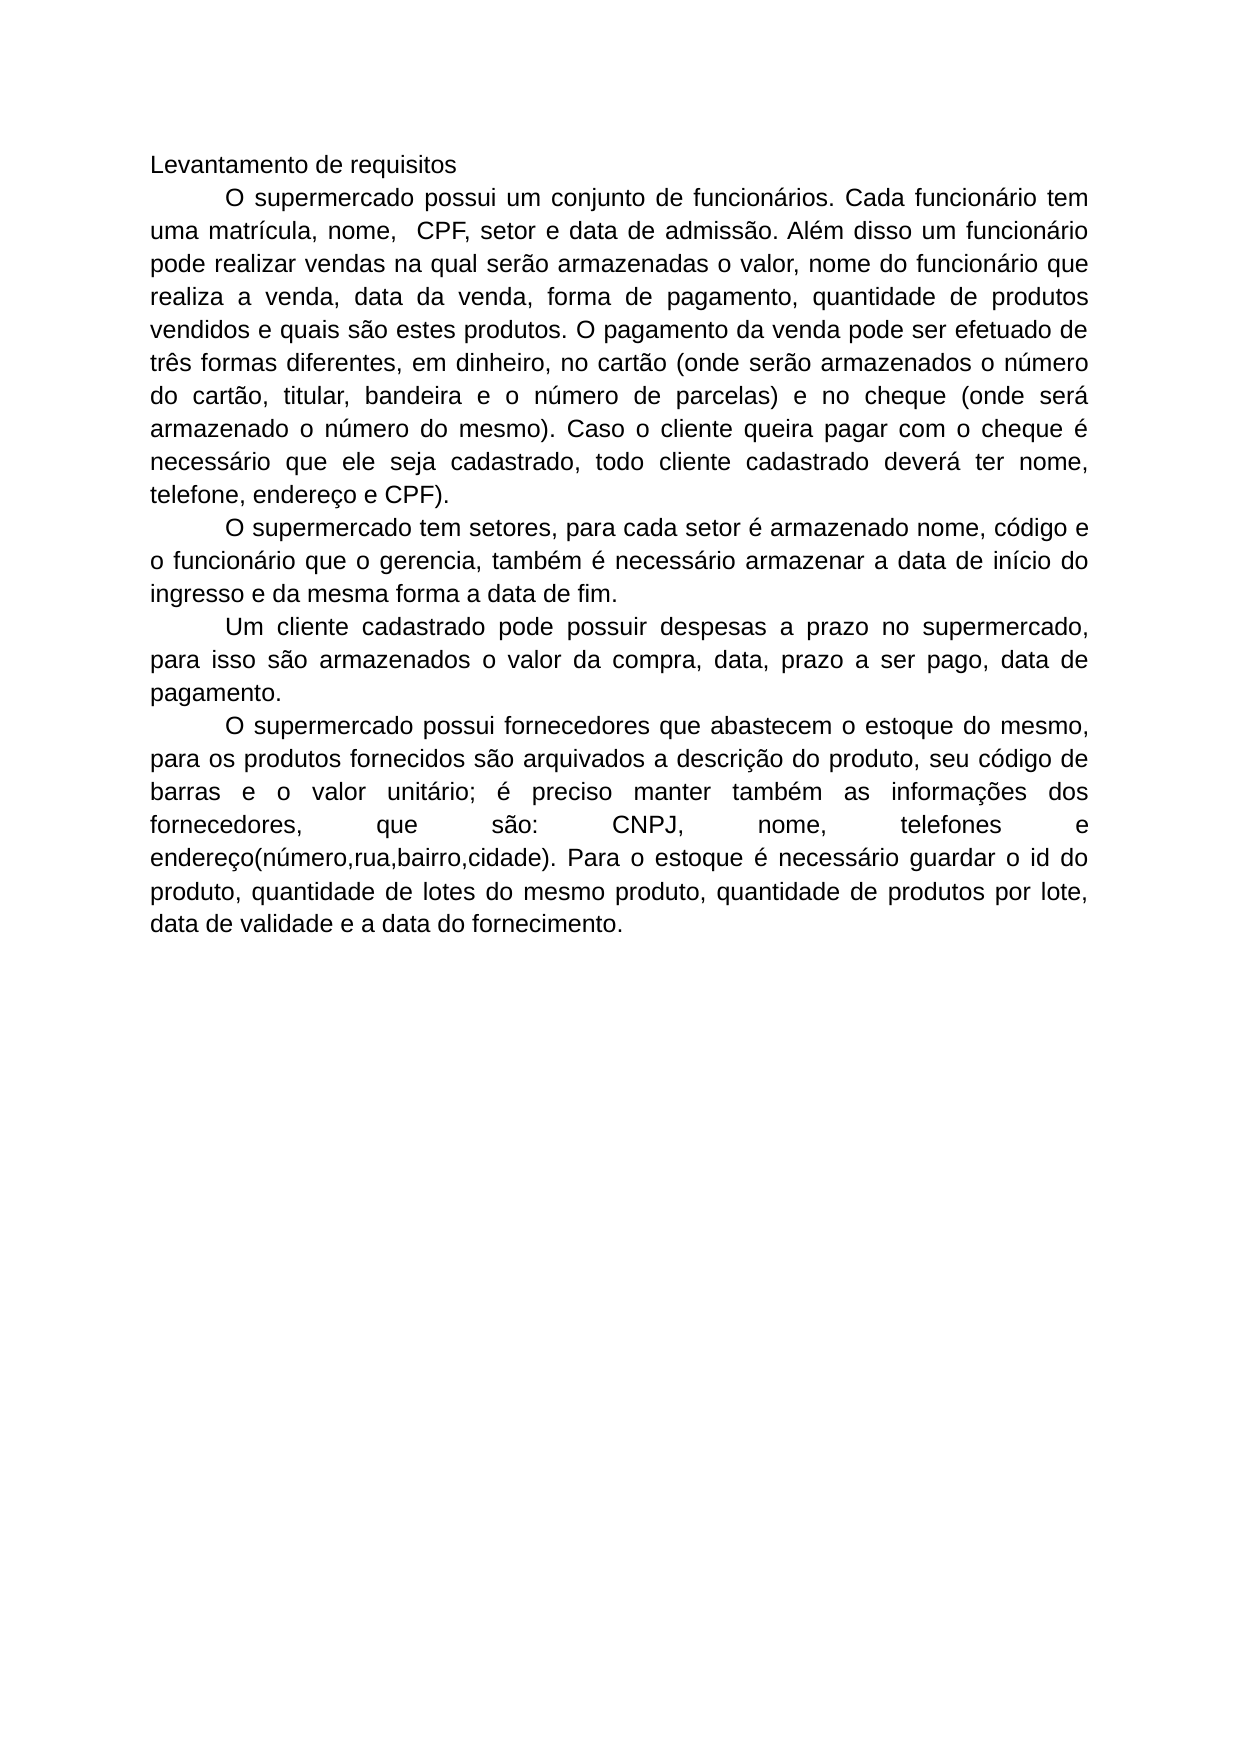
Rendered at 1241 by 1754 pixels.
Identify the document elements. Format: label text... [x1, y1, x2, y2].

text Um cliente cadastrado pode possuir despesas a prazo no supermercado, para isso são armazenados o valor da compra, data, prazo a ser pago, data de pagamento. [150, 612, 1090, 707]
text O supermercado possui fornecedores que abastecem o estoque do mesmo, para os produtos fornecidos são arquivados a descrição do produto, seu código de barras e o valor unitário; é preciso manter também as informações dos fornecedores, que são: CNPJ, nome, telefones e endereço(número,rua,bairro,cidade). Para o estoque é necessário guardar o id do produto, quantidade de lotes do mesmo produto, quantidade de produtos por lote, data de validade e a data do fornecimento. [150, 711, 1090, 938]
text Levantamento de requisitos [150, 150, 1090, 179]
text O supermercado possui um conjunto de funcionários. Cada funcionário tem uma matrícula, nome, CPF, setor e data de admissão. Além disso um funcionário pode realizar vendas na qual serão armazenadas o valor, nome do funcionário que realiza a venda, data da venda, forma de pagamento, quantidade de produtos vendidos e quais são estes produtos. O pagamento da venda pode ser efetuado de três formas diferentes, em dinheiro, no cartão (onde serão armazenados o número do cartão, titular, bandeira e o número de parcelas) e no cheque (onde será armazenado o número do mesmo). Caso o cliente queira pagar com o cheque é necessário que ele seja cadastrado, todo cliente cadastrado deverá ter nome, telefone, endereço e CPF). [150, 183, 1090, 509]
text O supermercado tem setores, para cada setor é armazenado nome, código e o funcionário que o gerencia, também é necessário armazenar a data de início do ingresso e da mesma forma a data de fim. [150, 513, 1090, 608]
